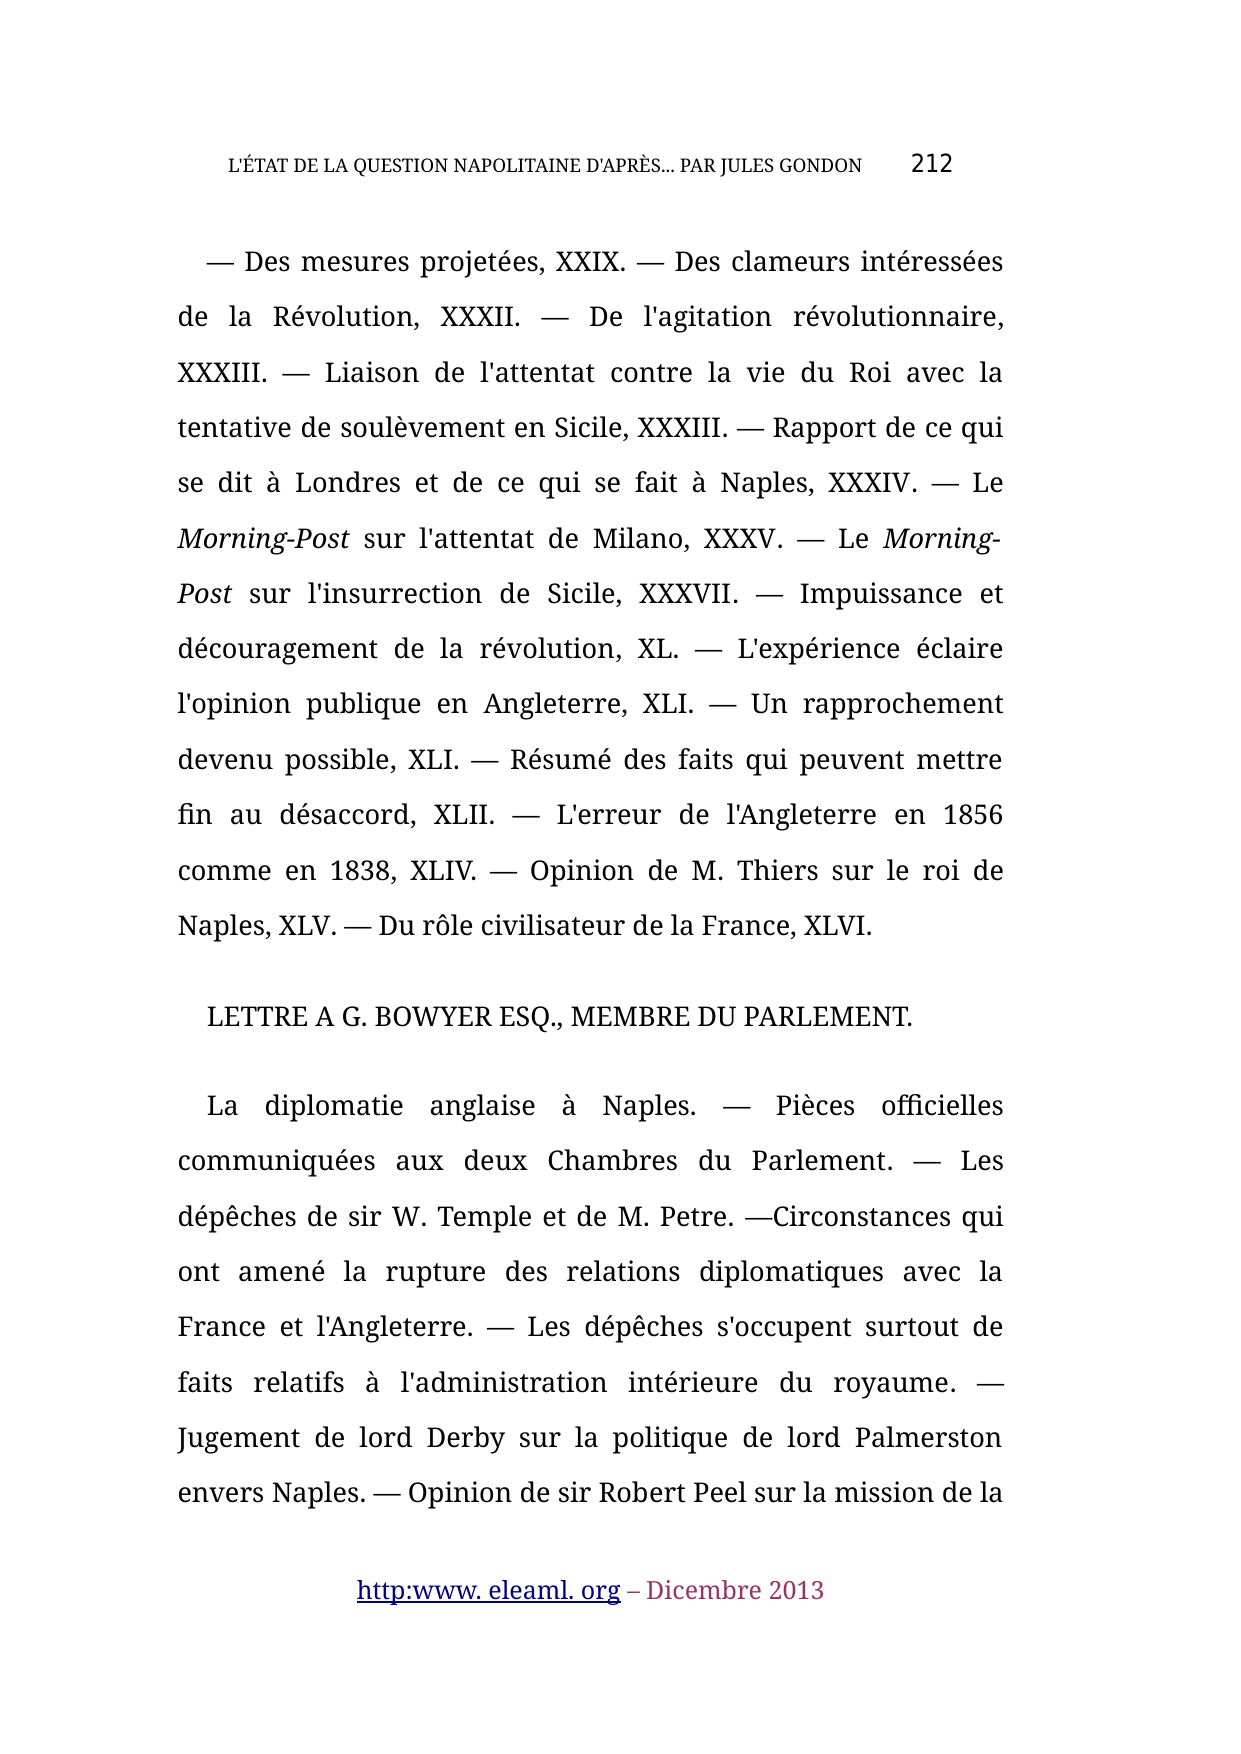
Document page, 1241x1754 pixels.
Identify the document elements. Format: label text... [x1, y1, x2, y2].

text La diplomatie anglaise à Naples. — Pièces officielles communiquées aux deux Chambres du Parlement. — Les dépêches de sir W. Temple et de M. Petre. —Circonstances qui ont amené la rupture des relations diplomatiques avec la France et l'Angleterre. — Les dépêches s'occupent surtout de faits relatifs à l'administration intérieure du royaume. — Jugement de lord Derby sur la politique de lord Palmerston envers Naples. — Opinion de sir Robert Peel sur la mission de la [177, 1087, 1004, 1511]
text — Des mesures projetées, XXIX. — Des clameurs intéressées de la Révolution, XXXII. — De l'agitation révolutionnaire, XXXIII. — Liaison de l'attentat contre la vie du Roi avec la tentative de soulèvement en Sicile, XXXIII. — Rapport de ce qui se dit à Londres et de ce qui se fait à Naples, XXXIV. — Le Morning-Post sur l'attentat de Milano, XXXV. — Le Morning-Post sur l'insurrection de Sicile, XXXVII. — Impuissance et découragement de la révolution, XL. — L'expérience éclaire l'opinion publique en Angleterre, XLI. — Un rapprochement devenu possible, XLI. — Résumé des faits qui peuvent mettre fin au désaccord, XLII. — L'erreur de l'Angleterre en 1856 comme en 1838, XLIV. — Opinion de M. Thiers sur le roi de Naples, XLV. — Du rôle civilisateur de la France, XLVI. [177, 242, 1004, 943]
text LETTRE A G. BOWYER ESQ., MEMBRE DU PARLEMENT. [177, 997, 1004, 1034]
